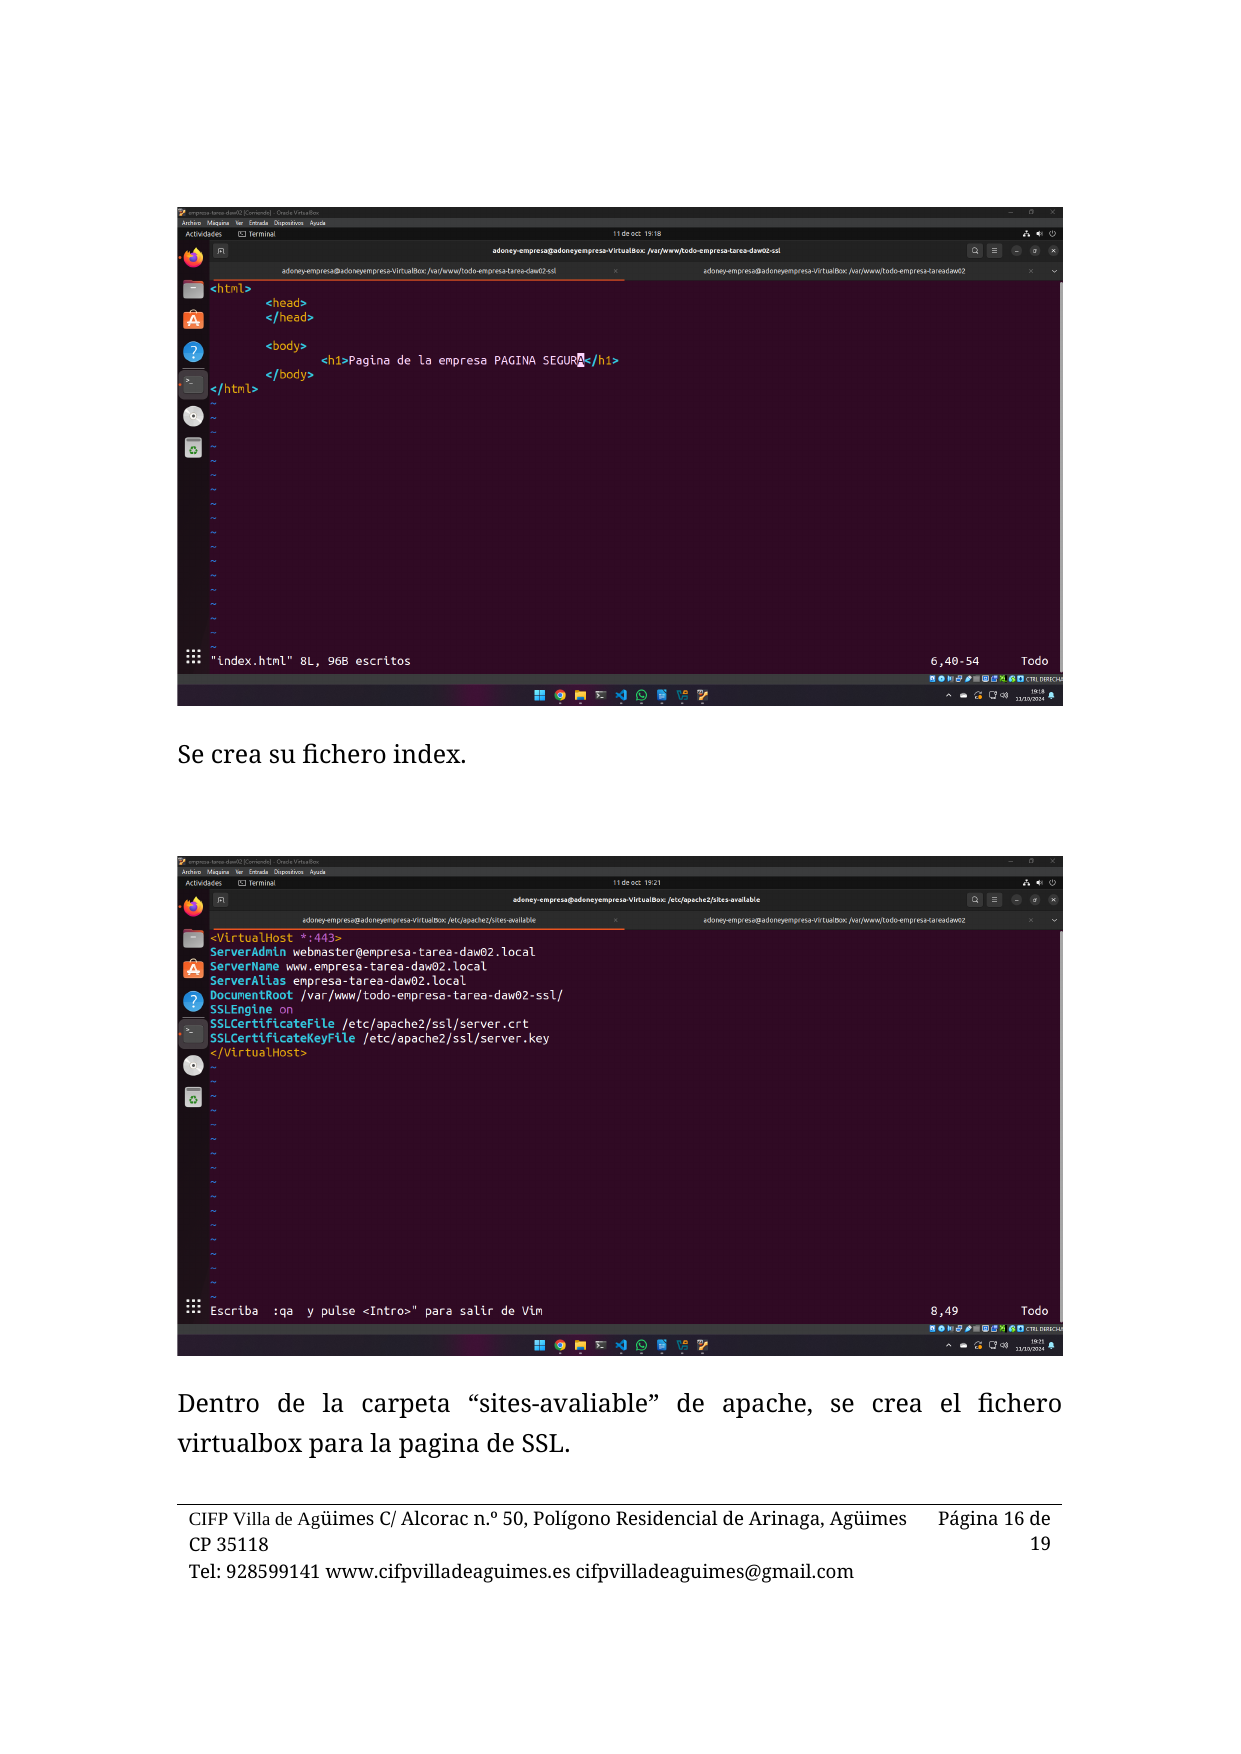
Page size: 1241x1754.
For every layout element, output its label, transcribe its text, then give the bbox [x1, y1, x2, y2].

text Se crea su fichero index. [177, 706, 1063, 771]
picture [177, 856, 1063, 1356]
picture [177, 207, 1063, 706]
text Dentro de la carpeta “sites-avaliable” de apache, se crea el fichero virtualbox para la pagina de SSL. [177, 1356, 1063, 1459]
